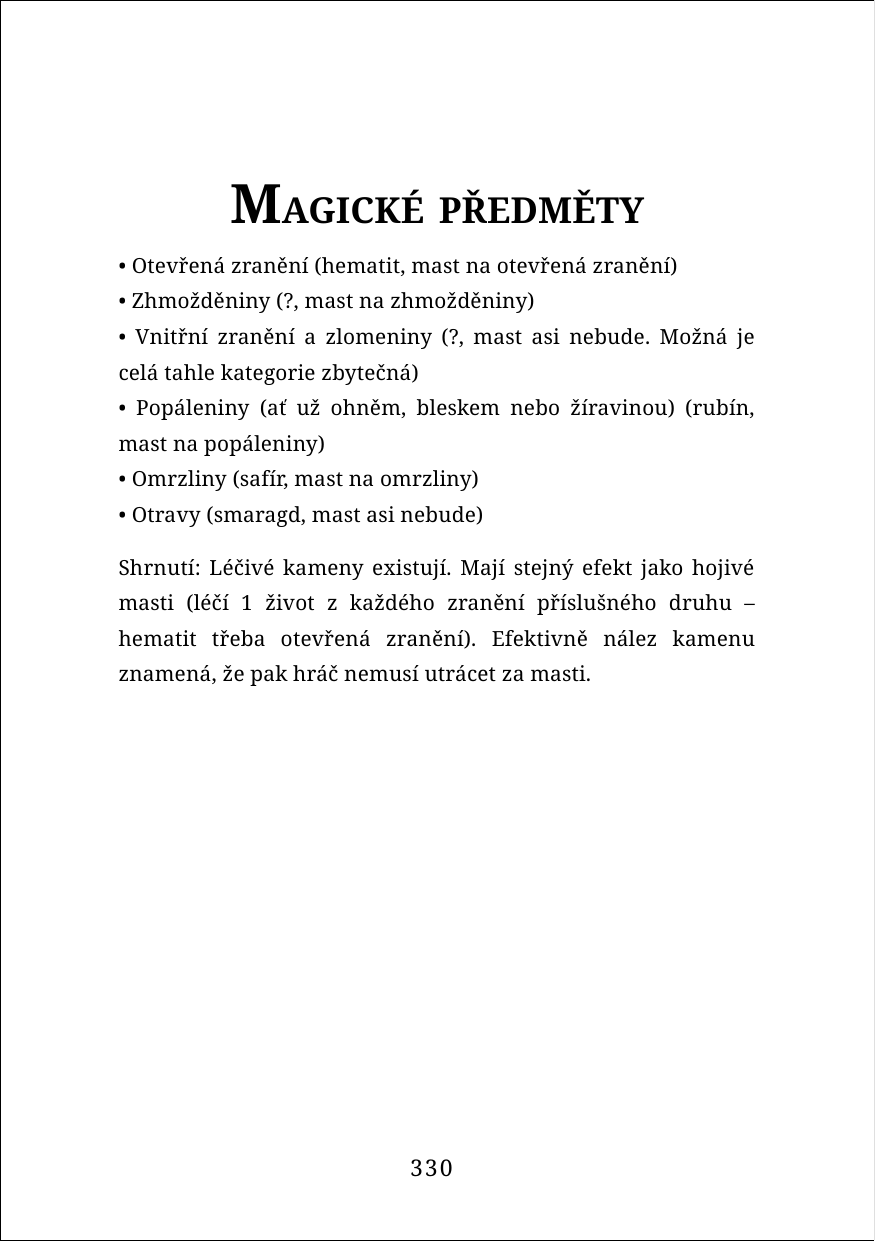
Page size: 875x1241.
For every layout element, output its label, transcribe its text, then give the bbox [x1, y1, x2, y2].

text • Otevřená zranění (hematit, mast na otevřená zranění) • Zhmožděniny (?, mast na zhmožděniny) • Vnitřní zranění a zlomeniny (?, mast asi nebude. Možná je celá tahle kategorie zbytečná) • Popáleniny (ať už ohněm, bleskem nebo žíravinou) (rubín, mast na popáleniny) • Omrzliny (safír, mast na omrzliny) • Otravy (smaragd, mast asi nebude) [118, 251, 756, 528]
subtitle Magické předměty [118, 166, 756, 239]
text Shrnutí: Léčivé kameny existují. Mají stejný efekt jako hojivé masti (léčí 1 život z každého zranění příslušného druhu – hematit třeba otevřená zranění). Efektivně nález kamenu znamená, že pak hráč nemusí utrácet za masti. [118, 553, 756, 688]
